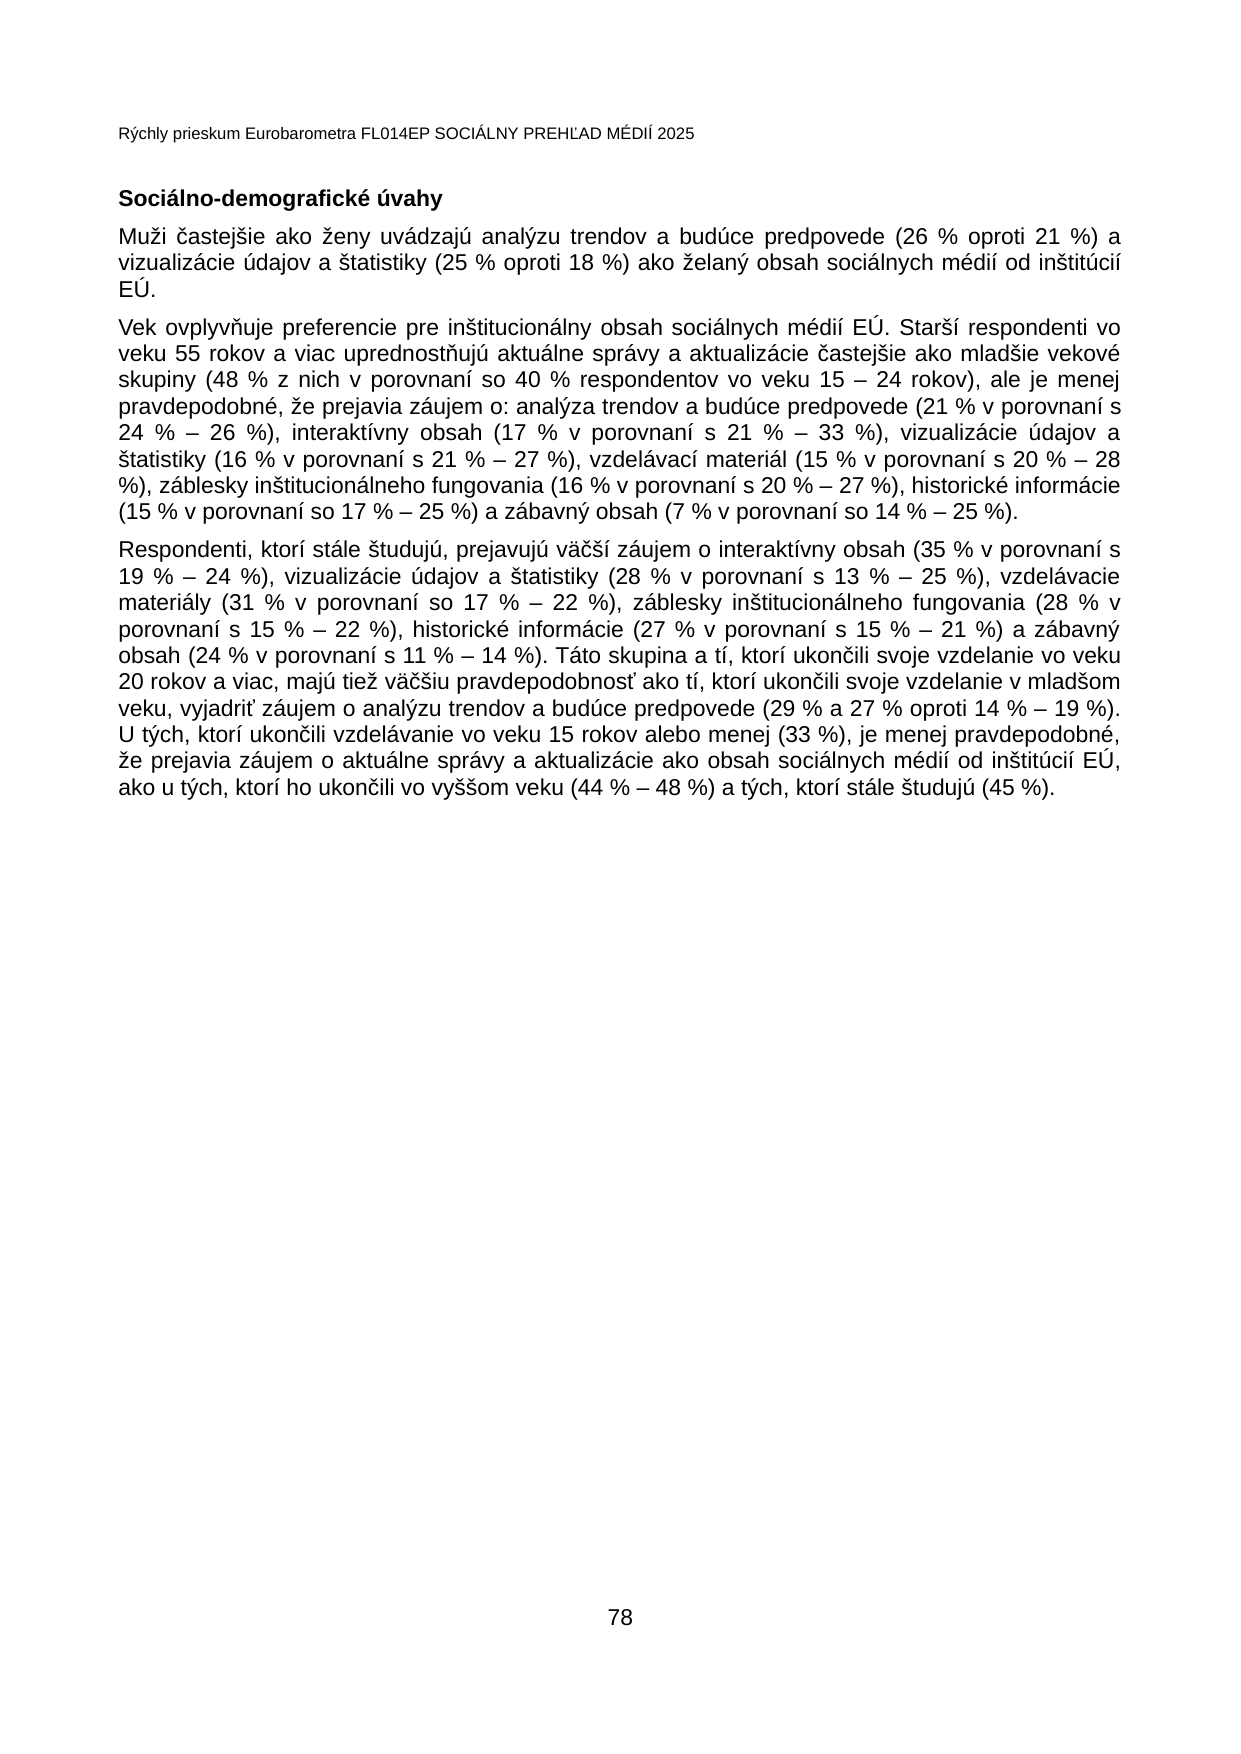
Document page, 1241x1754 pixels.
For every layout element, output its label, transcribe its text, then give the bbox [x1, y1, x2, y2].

text Muži častejšie ako ženy uvádzajú analýzu trendov a budúce predpovede (26 % oproti 21 %) a vizualizácie údajov a štatistiky (25 % oproti 18 %) ako želaný obsah sociálnych médií od inštitúcií EÚ. [118, 223, 1122, 302]
text Vek ovplyvňuje preferencie pre inštitucionálny obsah sociálnych médií EÚ. Starší respondenti vo veku 55 rokov a viac uprednostňujú aktuálne správy a aktualizácie častejšie ako mladšie vekové skupiny (48 % z nich v porovnaní so 40 % respondentov vo veku 15 – 24 rokov), ale je menej pravdepodobné, že prejavia záujem o: analýza trendov a budúce predpovede (21 % v porovnaní s 24 % – 26 %), interaktívny obsah (17 % v porovnaní s 21 % – 33 %), vizualizácie údajov a štatistiky (16 % v porovnaní s 21 % – 27 %), vzdelávací materiál (15 % v porovnaní s 20 % – 28 %), záblesky inštitucionálneho fungovania (16 % v porovnaní s 20 % – 27 %), historické informácie (15 % v porovnaní so 17 % – 25 %) a zábavný obsah (7 % v porovnaní so 14 % – 25 %). [118, 314, 1122, 524]
text Sociálno-demografické úvahy [118, 184, 1122, 211]
text Respondenti, ktorí stále študujú, prejavujú väčší záujem o interaktívny obsah (35 % v porovnaní s 19 % – 24 %), vizualizácie údajov a štatistiky (28 % v porovnaní s 13 % – 25 %), vzdelávacie materiály (31 % v porovnaní so 17 % – 22 %), záblesky inštitucionálneho fungovania (28 % v porovnaní s 15 % – 22 %), historické informácie (27 % v porovnaní s 15 % – 21 %) a zábavný obsah (24 % v porovnaní s 11 % – 14 %). Táto skupina a tí, ktorí ukončili svoje vzdelanie vo veku 20 rokov a viac, majú tiež väčšiu pravdepodobnosť ako tí, ktorí ukončili svoje vzdelanie v mladšom veku, vyjadriť záujem o analýzu trendov a budúce predpovede (29 % a 27 % oproti 14 % – 19 %). U tých, ktorí ukončili vzdelávanie vo veku 15 rokov alebo menej (33 %), je menej pravdepodobné, že prejavia záujem o aktuálne správy a aktualizácie ako obsah sociálnych médií od inštitúcií EÚ, ako u tých, ktorí ho ukončili vo vyššom veku (44 % – 48 %) a tých, ktorí stále študujú (45 %). [118, 536, 1122, 800]
